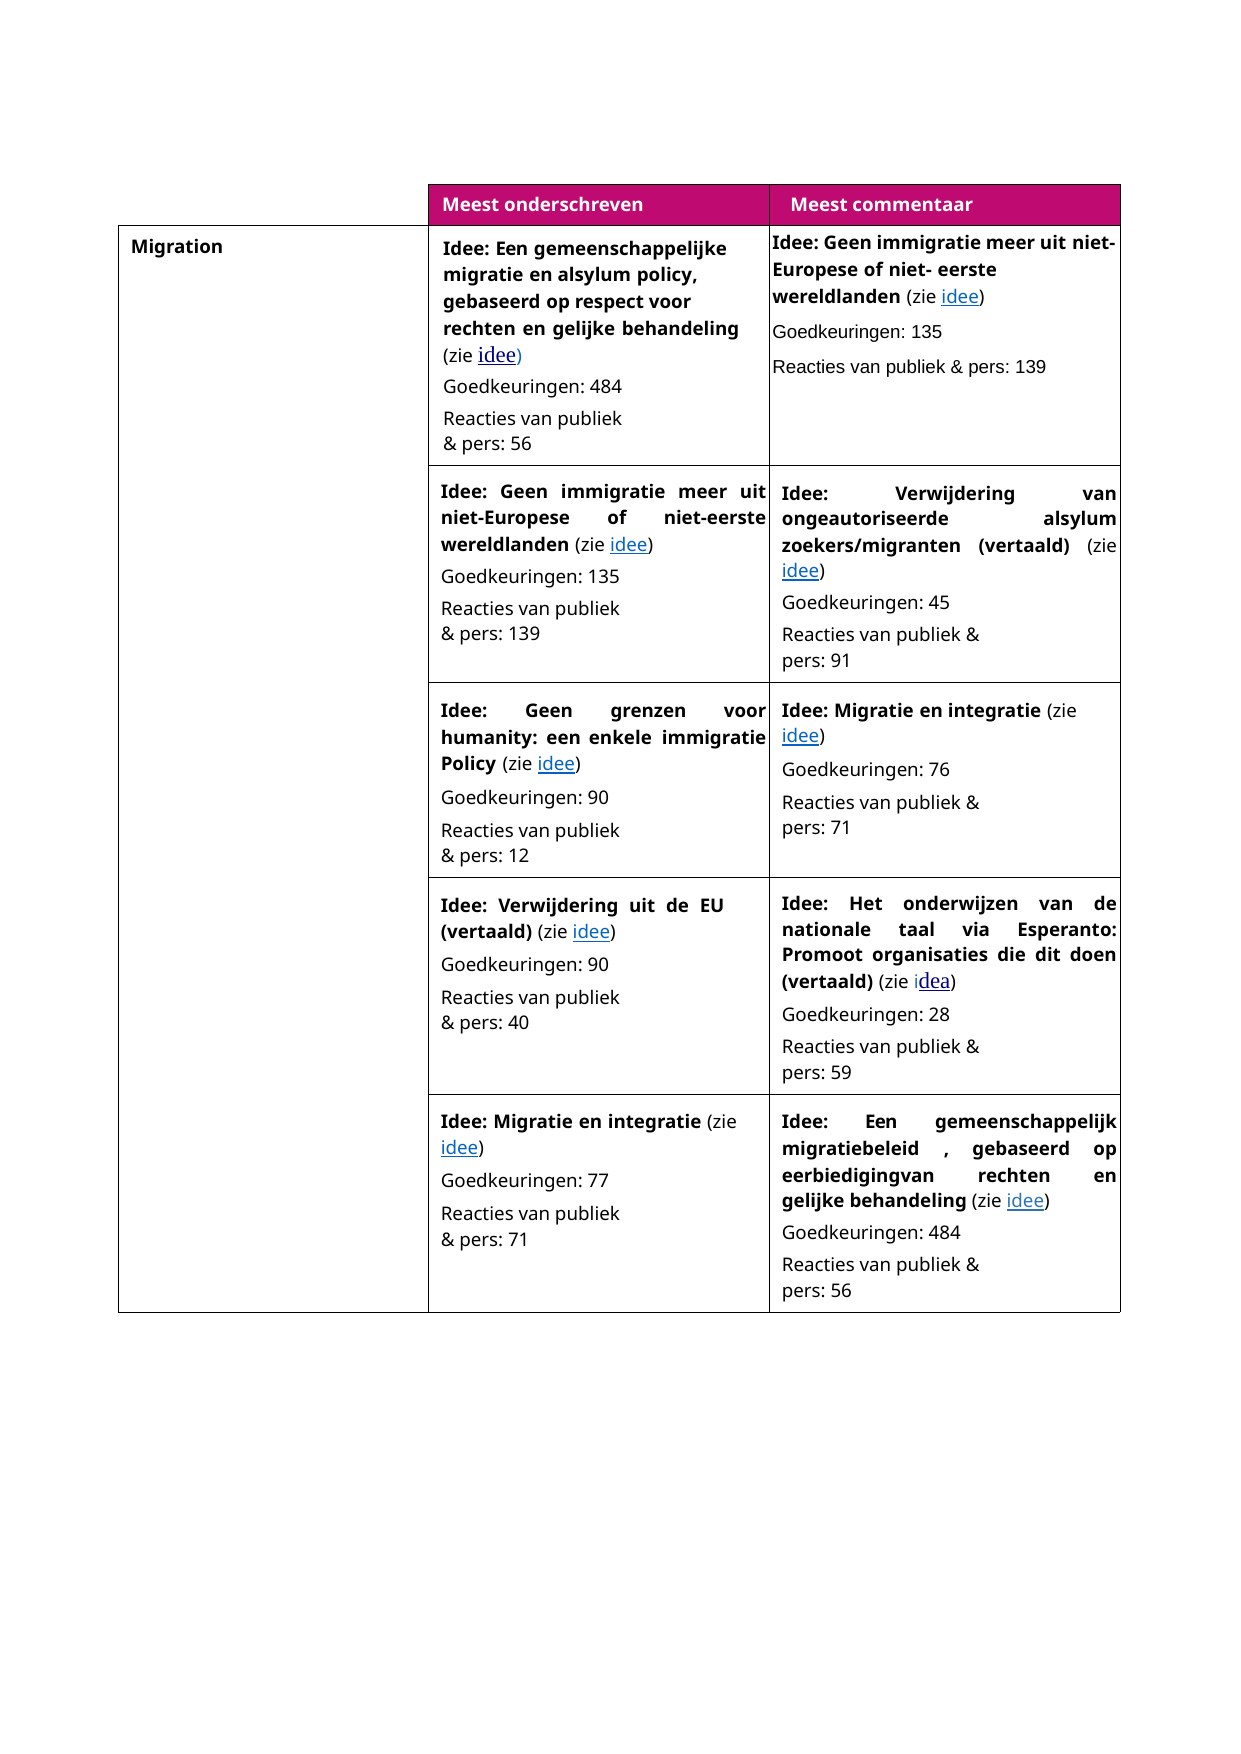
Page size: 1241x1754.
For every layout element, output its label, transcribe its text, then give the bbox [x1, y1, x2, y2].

table_cell Idee: Migratie en integratie (zie idee) Goedkeuringen: 76 Reacties van publiek & pers: 71 [770, 683, 1120, 877]
table_header Meest onderschreven [442, 185, 756, 225]
table_cell Idee: Een gemeenschappelijk migratiebeleid , gebaseerd op eerbiedigingvan rechten en gelijke behandeling (zie idee) Goedkeuringen: 484 Reacties van publiek & pers: 56 [770, 1095, 1120, 1312]
table_header [429, 185, 442, 225]
table_cell Idee: Migratie en integratie (zie idee) Goedkeuringen: 77 Reacties van publiek & pers: 71 [429, 1095, 769, 1312]
table_cell Idee: Verwijdering van ongeautoriseerde alsylum zoekers/migranten (vertaald) (zie idee) Goedkeuringen: 45 Reacties van publiek & pers: 91 [770, 466, 1120, 682]
table_cell Idee: Verwijdering uit de EU (vertaald) (zie idee) Goedkeuringen: 90 Reacties van publiek & pers: 40 [429, 878, 769, 1094]
table_cell Migration [119, 226, 428, 1312]
table_cell Idee: Geen grenzen voor humanity: een enkele immigratie Policy (zie idee) Goedkeuringen: 90 Reacties van publiek & pers: 12 [429, 683, 769, 877]
table_cell Idee: Geen immigratie meer uit niet-Europese of niet- eerste wereldlanden (zie idee) Goedkeuringen: 135 Reacties van publiek & pers: 139 [770, 226, 1120, 465]
table_cell Idee: Geen immigratie meer uit niet-Europese of niet-eerste wereldlanden (zie idee) Goedkeuringen: 135 Reacties van publiek & pers: 139 [429, 466, 769, 682]
table_cell Idee: Het onderwijzen van de nationale taal via Esperanto: Promoot organisaties die dit doen (vertaald) (zie idea) Goedkeuringen: 28 Reacties van publiek & pers: 59 [770, 878, 1120, 1094]
table_header [756, 185, 769, 225]
table_header [118, 184, 428, 225]
table_header [770, 185, 790, 225]
table_header [1094, 185, 1120, 225]
table_cell Idee: Een gemeenschappelijke migratie en alsylum policy, gebaseerd op respect voor rechten en gelijke behandeling (zie idee) Goedkeuringen: 484 Reacties van publiek & pers: 56 [429, 226, 769, 465]
table_header Meest commentaar [790, 185, 1094, 225]
